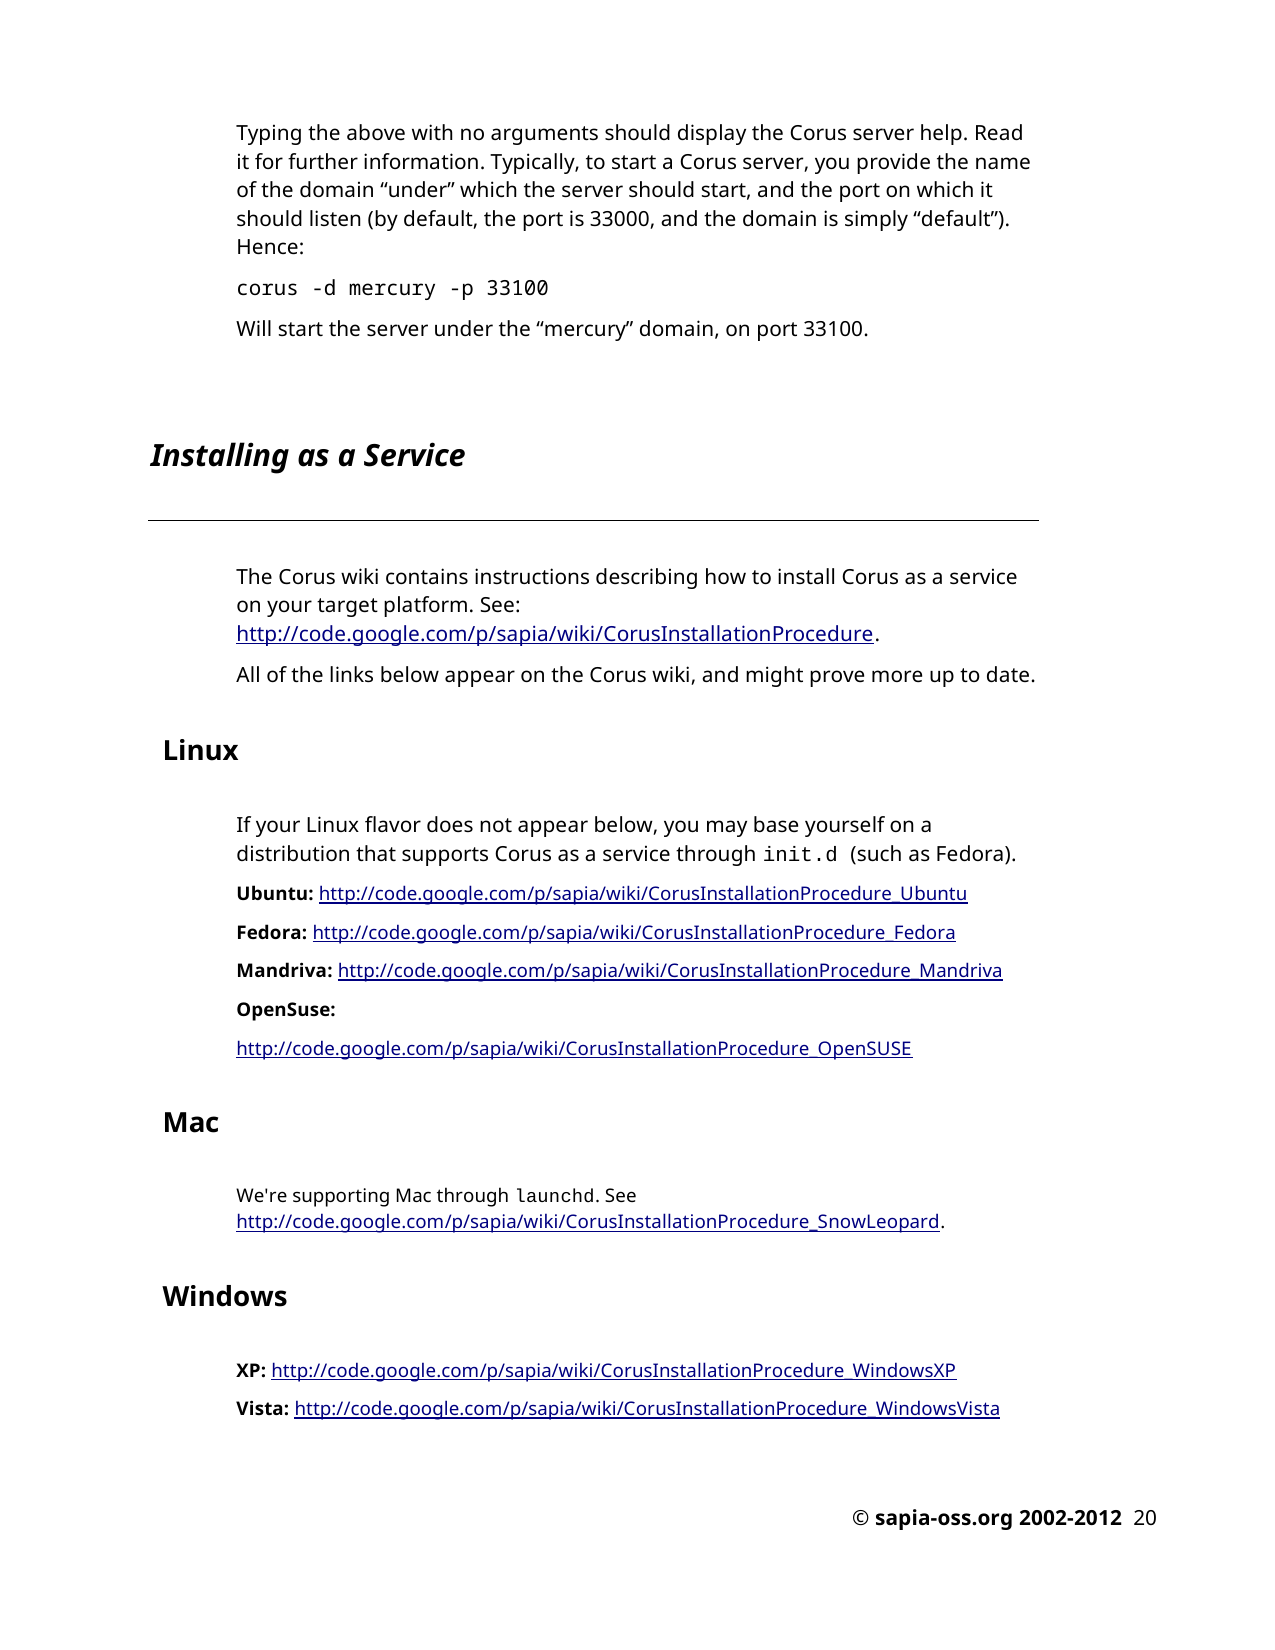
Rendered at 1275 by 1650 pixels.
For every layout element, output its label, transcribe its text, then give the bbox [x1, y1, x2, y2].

text Will start the server under the “mercury” domain, on port 33100. [236, 314, 1039, 343]
text OpenSuse: [236, 996, 1039, 1022]
subtitle Installing as a Service [148, 431, 1039, 520]
subtitle Windows [162, 1277, 1039, 1314]
subtitle Linux [162, 731, 1039, 768]
text Vista: http://code.google.com/p/sapia/wiki/CorusInstallationProcedure_WindowsVista [236, 1395, 1039, 1421]
text We're supporting Mac through launchd. See http://code.google.com/p/sapia/wiki/CorusInstallationProcedure_SnowLeopard. [236, 1182, 1039, 1234]
text Typing the above with no arguments should display the Corus server help. Read it for further information. Typically, to start a Corus server, you provide the name of the domain “under” which the server should start, and the port on which it should listen (by default, the port is 33000, and the domain is simply “default”). Hence: [236, 118, 1039, 261]
text Ubuntu: http://code.google.com/p/sapia/wiki/CorusInstallationProcedure_Ubuntu [236, 880, 1039, 906]
text XP: http://code.google.com/p/sapia/wiki/CorusInstallationProcedure_WindowsXP [236, 1356, 1039, 1382]
text http://code.google.com/p/sapia/wiki/CorusInstallationProcedure_OpenSUSE [236, 1034, 1039, 1060]
text If your Linux flavor does not appear below, you may base yourself on a distribution that supports Corus as a service through init.d (such as Fedora). [236, 810, 1039, 868]
subtitle Mac [162, 1103, 1039, 1140]
text corus -d mercury -p 33100 [236, 273, 1039, 302]
subtitle The Corus wiki contains instructions describing how to install Corus as a service on your target platform. See: http://code.google.com/p/sapia/wiki/CorusInstallationProcedure. [236, 562, 1039, 647]
subtitle All of the links below appear on the Corus wiki, and might prove more up to date. [236, 660, 1039, 688]
text Fedora: http://code.google.com/p/sapia/wiki/CorusInstallationProcedure_Fedora [236, 919, 1039, 945]
text Mandriva: http://code.google.com/p/sapia/wiki/CorusInstallationProcedure_Mandriva [236, 957, 1039, 983]
